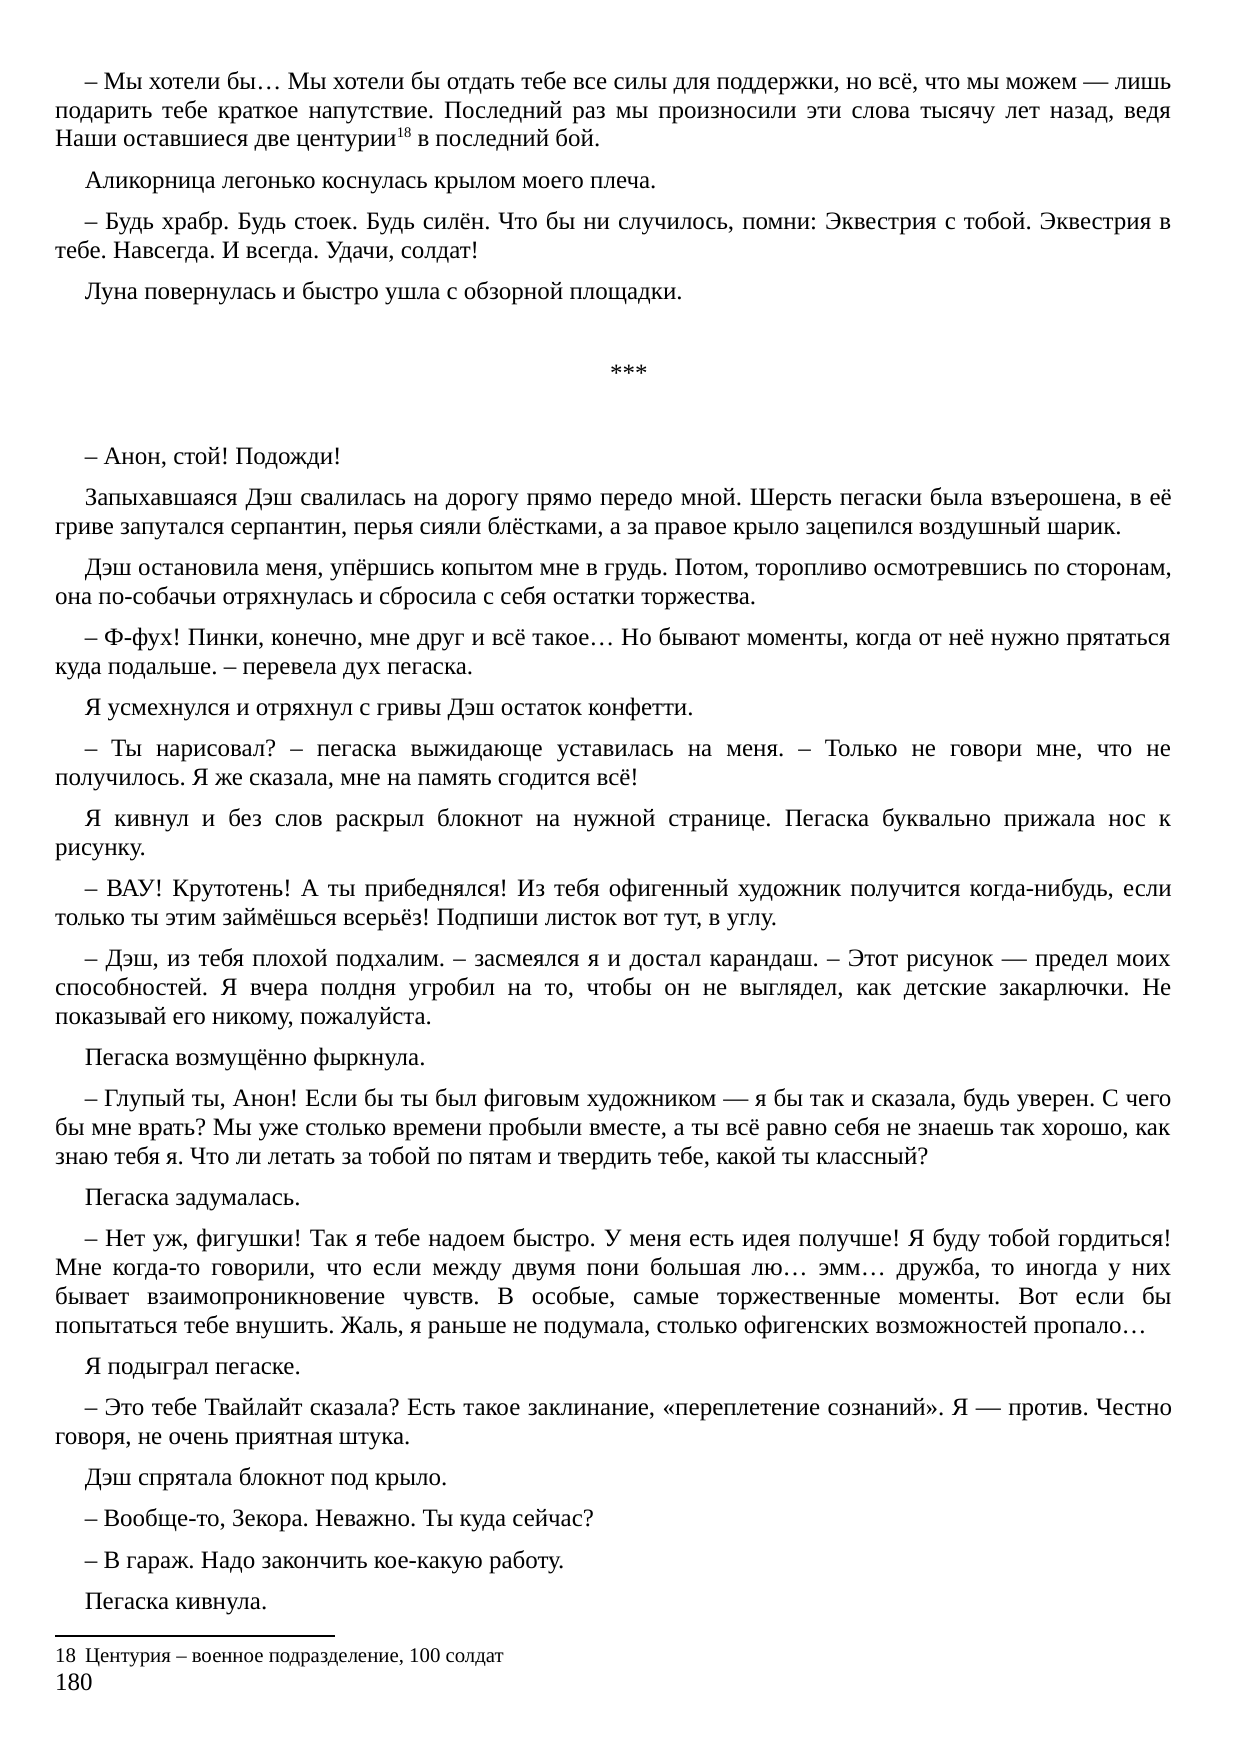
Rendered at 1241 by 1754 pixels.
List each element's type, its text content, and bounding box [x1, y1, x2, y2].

text Центурия – военное подразделение, 100 солдат [55, 1642, 1173, 1667]
text Я усмехнулся и отряхнул с гривы Дэш остаток конфетти. [55, 692, 1173, 721]
text Я подыграл пегаске. [55, 1351, 1173, 1380]
text Запыхавшаяся Дэш свалилась на дорогу прямо передо мной. Шерсть пегаски была взъерошена, в её гриве запутался серпантин, перья сияли блёстками, а за правое крыло зацепился воздушный шарик. [55, 482, 1173, 540]
text – Дэш, из тебя плохой подхалим. – засмеялся я и достал карандаш. – Этот рисунок — предел моих способностей. Я вчера полдня угробил на то, чтобы он не выглядел, как детские закарлючки. Не показывай его никому, пожалуйста. [55, 943, 1173, 1030]
text – ВАУ! Крутотень! А ты прибеднялся! Из тебя офигенный художник получится когда-нибудь, если только ты этим займёшься всерьёз! Подпиши листок вот тут, в углу. [55, 873, 1173, 931]
text *** [55, 358, 1173, 387]
text Пегаска кивнула. [55, 1586, 1173, 1615]
text – Нет уж, фигушки! Так я тебе надоем быстро. У меня есть идея получше! Я буду тобой гордиться! Мне когда-то говорили, что если между двумя пони большая лю… эмм… дружба, то иногда у них бывает взаимопроникновение чувств. В особые, самые торжественные моменты. Вот если бы попытаться тебе внушить. Жаль, я раньше не подумала, столько офигенских возможностей пропало… [55, 1223, 1173, 1338]
text – Анон, стой! Подожди! [55, 441, 1173, 470]
text – Вообще-то, Зекора. Неважно. Ты куда сейчас? [55, 1503, 1173, 1532]
text Луна повернулась и быстро ушла с обзорной площадки. [55, 276, 1173, 305]
text Пегаска задумалась. [55, 1182, 1173, 1211]
text – Ф-фух! Пинки, конечно, мне друг и всё такое… Но бывают моменты, когда от неё нужно прятаться куда подальше. – перевела дух пегаска. [55, 622, 1173, 680]
text – Глупый ты, Анон! Если бы ты был фиговым художником — я бы так и сказала, будь уверен. С чего бы мне врать? Мы уже столько времени пробыли вместе, а ты всё равно себя не знаешь так хорошо, как знаю тебя я. Что ли летать за тобой по пятам и твердить тебе, какой ты классный? [55, 1083, 1173, 1170]
text – В гараж. Надо закончить кое-какую работу. [55, 1545, 1173, 1573]
text Аликорница легонько коснулась крылом моего плеча. [55, 165, 1173, 193]
text – Ты нарисовал? – пегаска выжидающе уставилась на меня. – Только не говори мне, что не получилось. Я же сказала, мне на память сгодится всё! [55, 733, 1173, 791]
text – Это тебе Твайлайт сказала? Есть такое заклинание, «переплетение сознаний». Я — против. Честно говоря, не очень приятная штука. [55, 1392, 1173, 1450]
text Дэш остановила меня, упёршись копытом мне в грудь. Потом, торопливо осмотревшись по сторонам, она по-собачьи отряхнулась и сбросила с себя остатки торжества. [55, 552, 1173, 610]
text Пегаска возмущённо фыркнула. [55, 1042, 1173, 1071]
text – Будь храбр. Будь стоек. Будь силён. Что бы ни случилось, помни: Эквестрия с тобой. Эквестрия в тебе. Навсегда. И всегда. Удачи, солдат! [55, 206, 1173, 263]
text Я кивнул и без слов раскрыл блокнот на нужной странице. Пегаска буквально прижала нос к рисунку. [55, 803, 1173, 861]
text Дэш спрятала блокнот под крыло. [55, 1462, 1173, 1491]
text – Мы хотели бы… Мы хотели бы отдать тебе все силы для поддержки, но всё, что мы можем — лишь подарить тебе краткое напутствие. Последний раз мы произносили эти слова тысячу лет назад, ведя Наши оставшиеся две центурии в последний бой. [55, 66, 1173, 152]
